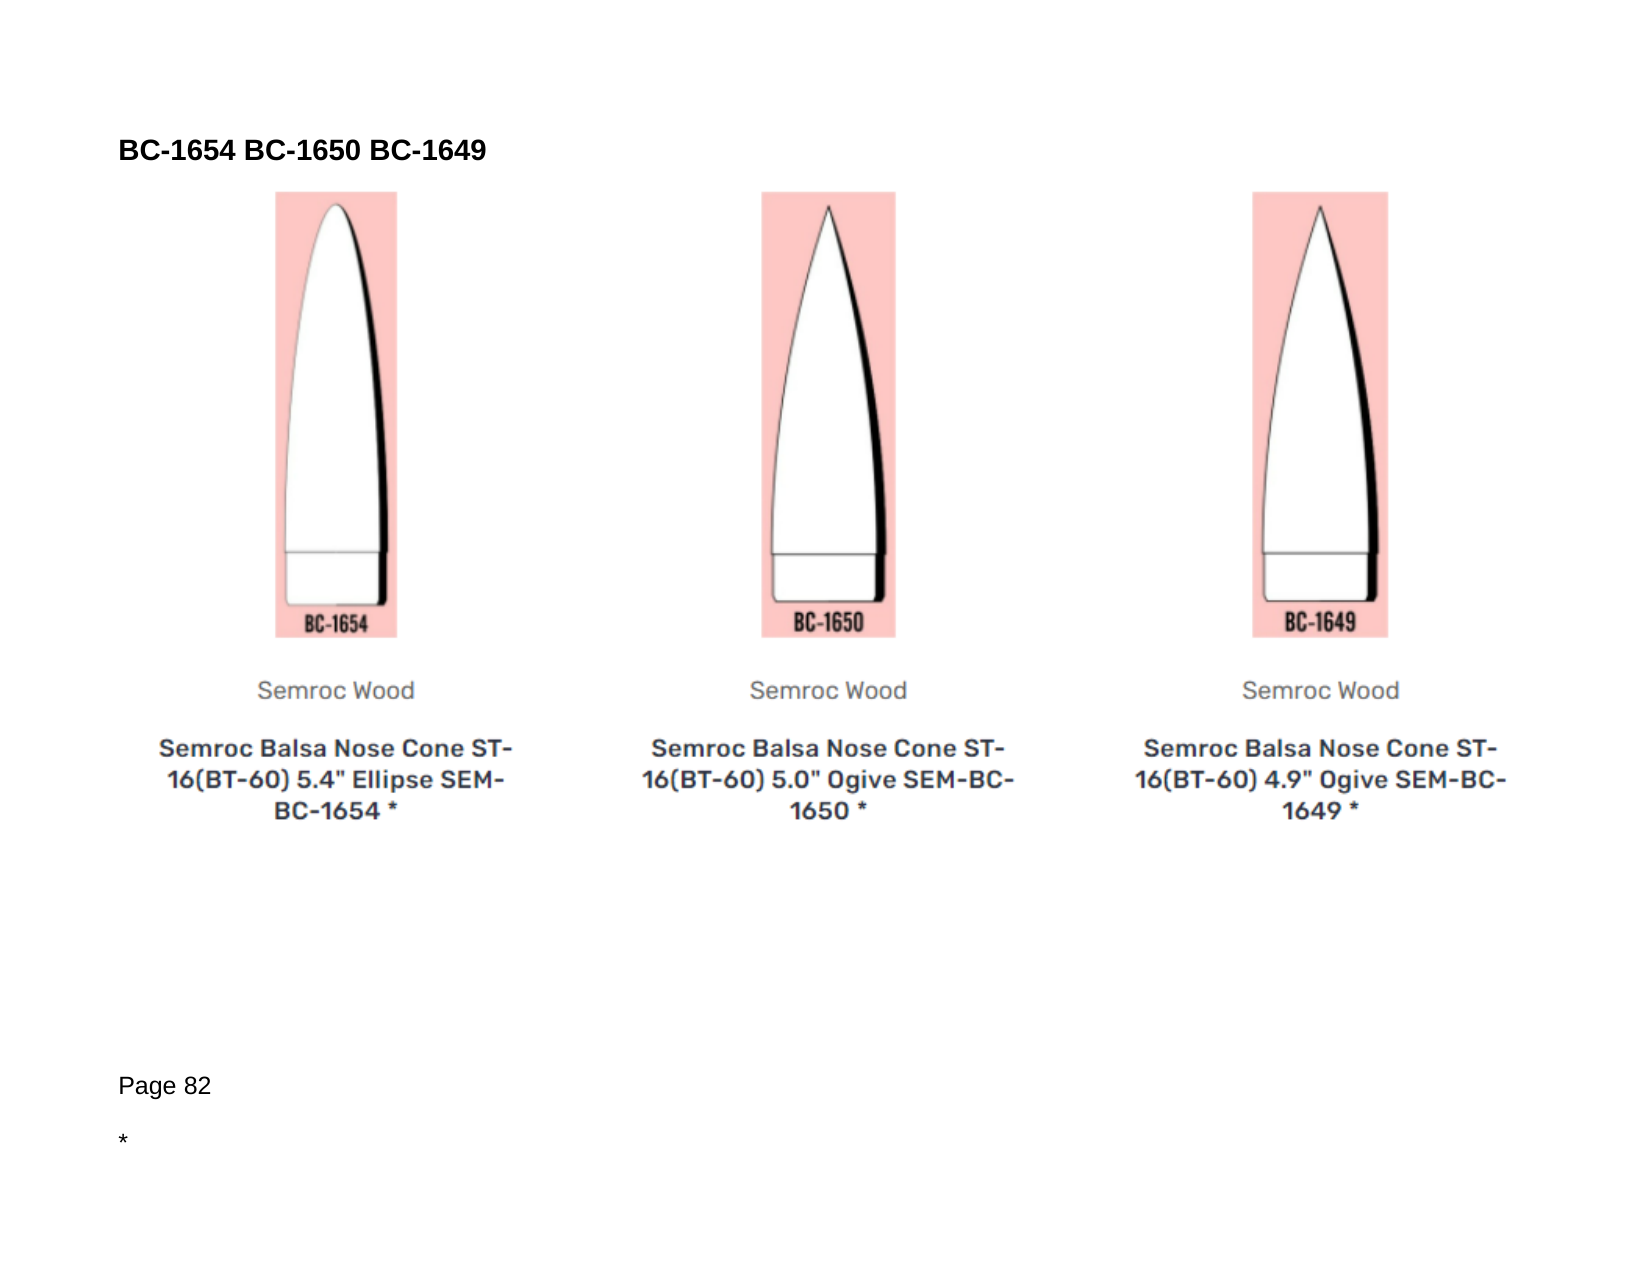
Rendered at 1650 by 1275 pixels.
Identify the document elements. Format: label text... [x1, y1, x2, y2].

subtitle BC-1654 BC-1650 BC-1649 [118, 133, 1532, 166]
picture [127, 178, 1523, 829]
